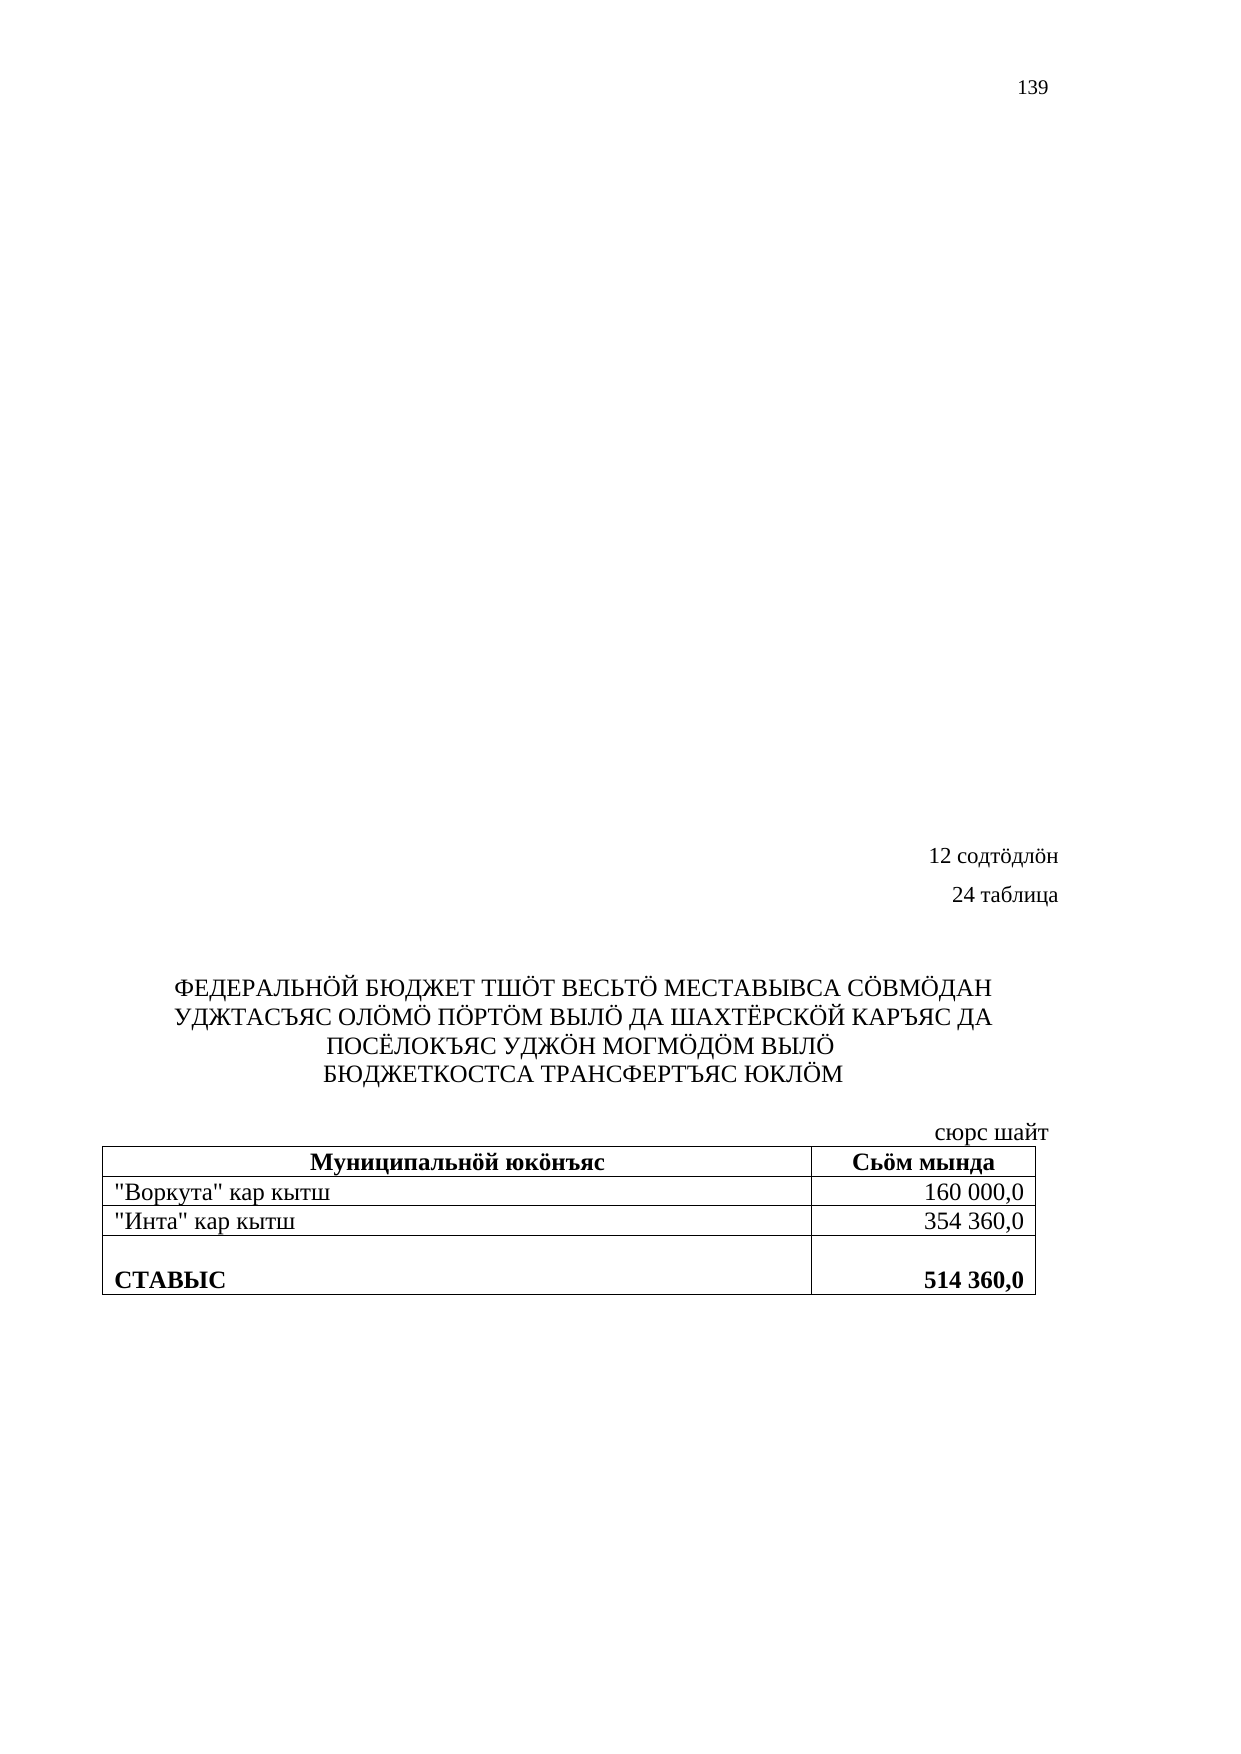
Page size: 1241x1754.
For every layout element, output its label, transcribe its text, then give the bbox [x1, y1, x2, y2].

table_header Муниципальнöй юкöнъяс [103, 1147, 811, 1176]
table_cell "Воркута" кар кытш [103, 1177, 811, 1205]
table_cell 514 360,0 [812, 1236, 1035, 1294]
text ФЕДЕРАЛЬНÖЙ БЮДЖЕТ ТШÖТ ВЕСЬТÖ МЕСТАВЫВСА СÖВМÖДАН УДЖТАСЪЯС ОЛÖМÖ ПÖРТÖМ ВЫЛÖ ДА ШАХТЁРСКÖЙ КАРЪЯС ДА ПОСЁЛОКЪЯС УДЖÖН МОГМÖДÖМ ВЫЛÖ [118, 973, 1048, 1059]
text 12 содтöдлöн [118, 842, 1058, 868]
table_cell 160 000,0 [812, 1177, 1035, 1205]
table_cell СТАВЫС [103, 1236, 811, 1294]
table_cell 354 360,0 [812, 1206, 1035, 1235]
table_header Сьöм мында [812, 1147, 1035, 1176]
text сюрс шайт [118, 1117, 1048, 1146]
table_cell "Инта" кар кытш [103, 1206, 811, 1235]
text БЮДЖЕТКОСТСА ТРАНСФЕРТЪЯС ЮКЛÖМ [118, 1059, 1048, 1088]
text 24 таблица [118, 881, 1058, 907]
